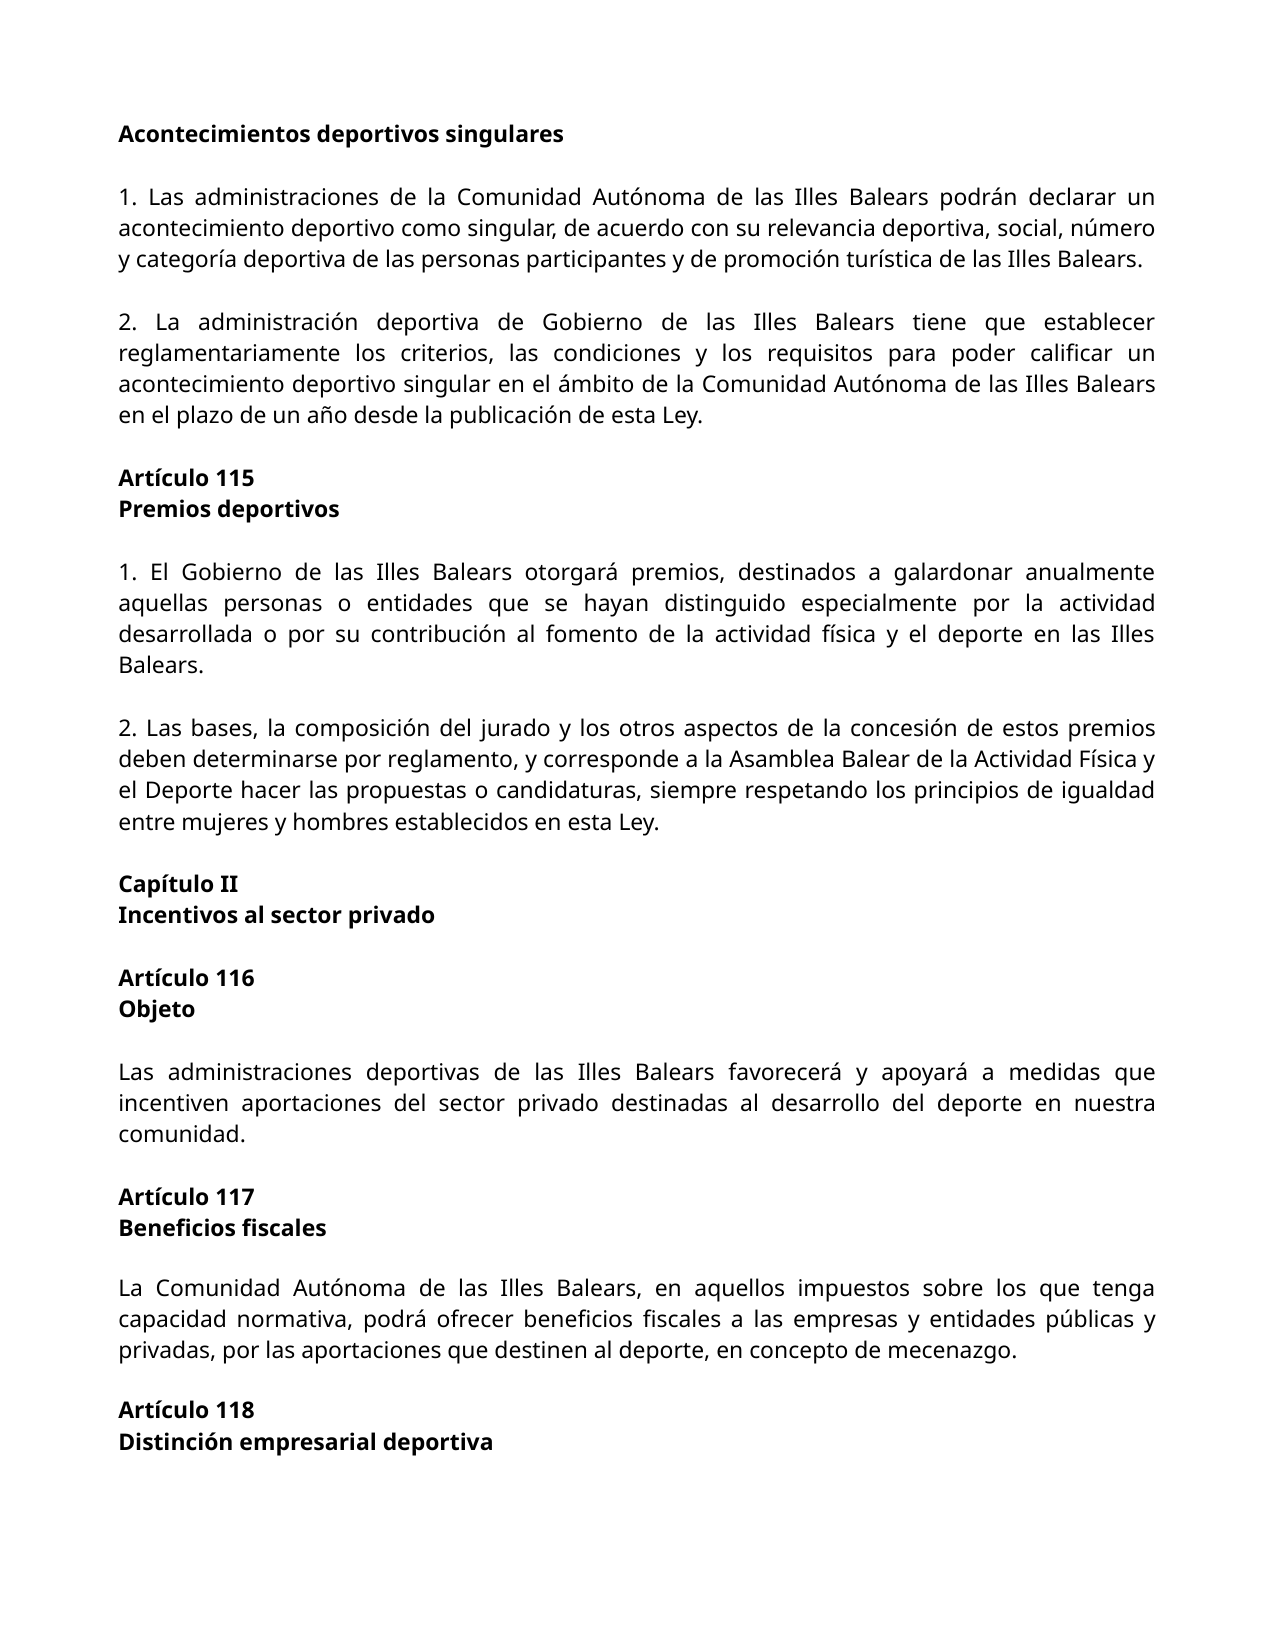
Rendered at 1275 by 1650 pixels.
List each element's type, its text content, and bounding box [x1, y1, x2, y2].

text 1. Las administraciones de la Comunidad Autónoma de las Illes Balears podrán declarar un acontecimiento deportivo como singular, de acuerdo con su relevancia deportiva, social, número y categoría deportiva de las personas participantes y de promoción turística de las Illes Balears. [118, 181, 1157, 274]
text Incentivos al sector privado [118, 899, 1157, 931]
text Capítulo II [118, 868, 1157, 899]
text Artículo 116 [118, 962, 1157, 993]
text Beneficios fiscales [118, 1212, 1157, 1243]
text Distinción empresarial deportiva [118, 1426, 1157, 1457]
text Premios deportivos [118, 493, 1157, 524]
text Objeto [118, 993, 1157, 1024]
text 2. Las bases, la composición del jurado y los otros aspectos de la concesión de estos premios deben determinarse por reglamento, y corresponde a la Asamblea Balear de la Actividad Física y el Deporte hacer las propuestas o candidaturas, siempre respetando los principios de igualdad entre mujeres y hombres establecidos en esta Ley. [118, 712, 1157, 837]
text 2. La administración deportiva de Gobierno de las Illes Balears tiene que establecer reglamentariamente los criterios, las condiciones y los requisitos para poder calificar un acontecimiento deportivo singular en el ámbito de la Comunidad Autónoma de las Illes Balears en el plazo de un año desde la publicación de esta Ley. [118, 306, 1157, 431]
text Artículo 117 [118, 1181, 1157, 1212]
text Acontecimientos deportivos singulares [118, 118, 1157, 149]
text Las administraciones deportivas de las Illes Balears favorecerá y apoyará a medidas que incentiven aportaciones del sector privado destinadas al desarrollo del deporte en nuestra comunidad. [118, 1056, 1157, 1149]
text 1. El Gobierno de las Illes Balears otorgará premios, destinados a galardonar anualmente aquellas personas o entidades que se hayan distinguido especialmente por la actividad desarrollada o por su contribución al fomento de la actividad física y el deporte en las Illes Balears. [118, 556, 1157, 681]
text Artículo 118 [118, 1394, 1157, 1426]
text Artículo 115 [118, 462, 1157, 493]
text La Comunidad Autónoma de las Illes Balears, en aquellos impuestos sobre los que tenga capacidad normativa, podrá ofrecer beneficios fiscales a las empresas y entidades públicas y privadas, por las aportaciones que destinen al deporte, en concepto de mecenazgo. [118, 1272, 1157, 1366]
